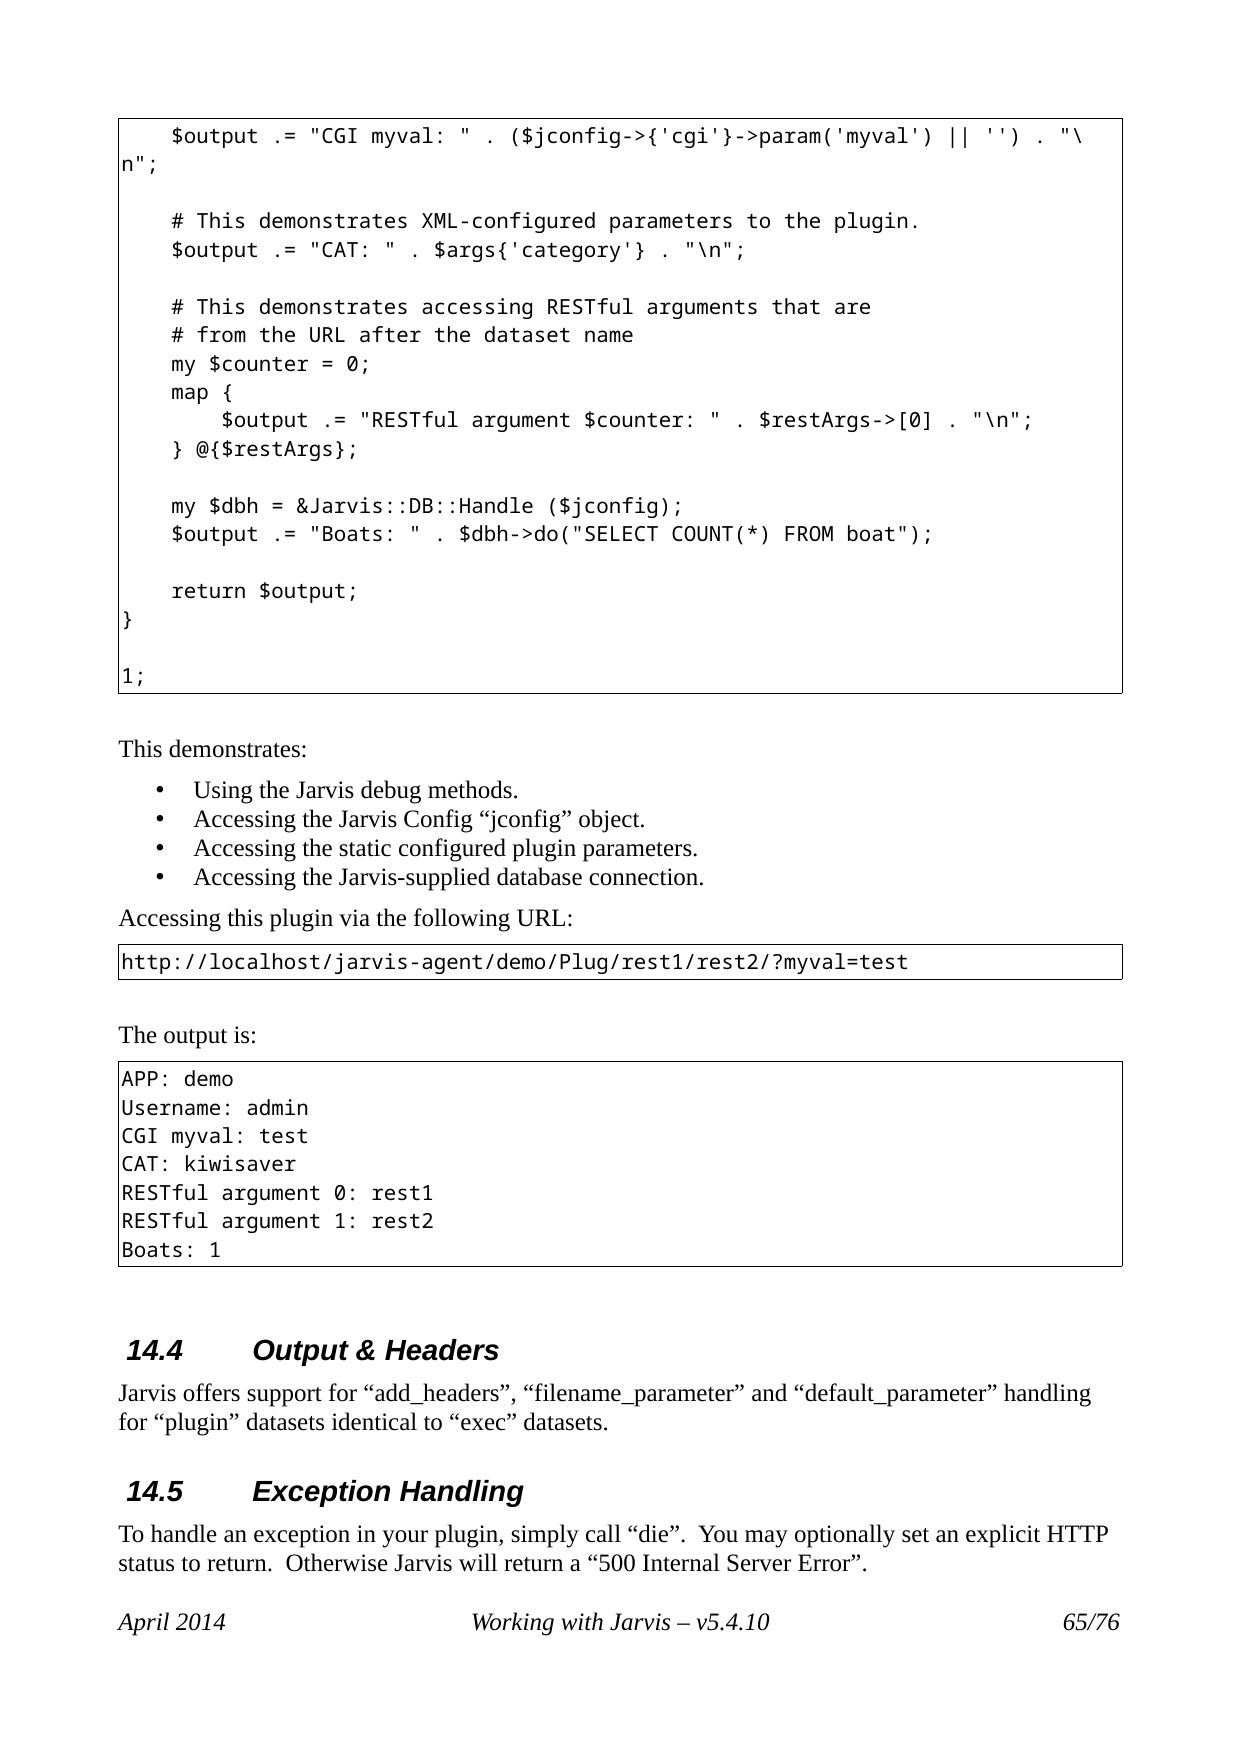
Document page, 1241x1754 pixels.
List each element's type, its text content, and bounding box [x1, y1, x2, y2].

list Accessing the Jarvis-supplied database connection. [156, 862, 1122, 890]
text To handle an exception in your plugin, simply call “die”. You may optionally set an explicit HTTP status to return. Otherwise Jarvis will return a “500 Internal Server Error”. [118, 1519, 1122, 1577]
text } [119, 602, 1122, 633]
list Accessing the static configured plugin parameters. [156, 833, 1122, 862]
text $output .= "CGI myval: " . ($jconfig->{'cgi'}->param('myval') || '') . "\n"; [119, 119, 1122, 178]
text # This demonstrates accessing RESTful arguments that are [119, 289, 1122, 317]
text $output .= "Boats: " . $dbh->do("SELECT COUNT(*) FROM boat"); [119, 516, 1122, 548]
text CGI myval: test [119, 1118, 1122, 1146]
text my $dbh = &Jarvis::DB::Handle ($jconfig); [119, 488, 1122, 516]
subtitle Output & Headers [118, 1332, 1122, 1366]
text map { [119, 374, 1122, 402]
text Boats: 1 [119, 1232, 1122, 1266]
text APP: demo [119, 1062, 1122, 1089]
text Username: admin [119, 1089, 1122, 1118]
text $output .= "CAT: " . $args{'category'} . "\n"; [119, 232, 1122, 263]
text RESTful argument 0: rest1 [119, 1175, 1122, 1203]
text Accessing this plugin via the following URL: [118, 903, 1122, 932]
text return $output; [119, 573, 1122, 602]
text my $counter = 0; [119, 346, 1122, 374]
text $output .= "RESTful argument $counter: " . $restArgs->[0] . "\n"; [119, 402, 1122, 431]
text Jarvis offers support for “add_headers”, “filename_parameter” and “default_parameter” handling for “plugin” datasets identical to “exec” datasets. [118, 1378, 1122, 1436]
list Using the Jarvis debug methods. [156, 775, 1122, 804]
text http://localhost/jarvis-agent/demo/Plug/rest1/rest2/?myval=test [119, 945, 1122, 979]
text } @{$restArgs}; [119, 431, 1122, 462]
list Accessing the Jarvis Config “jconfig” object. [156, 804, 1122, 833]
text # This demonstrates XML-configured parameters to the plugin. [119, 203, 1122, 232]
text 1; [119, 658, 1122, 693]
text CAT: kiwisaver [119, 1146, 1122, 1175]
text This demonstrates: [118, 734, 1122, 763]
text RESTful argument 1: rest2 [119, 1203, 1122, 1232]
text The output is: [118, 1020, 1122, 1049]
text # from the URL after the dataset name [119, 317, 1122, 346]
subtitle Exception Handling [118, 1473, 1122, 1507]
